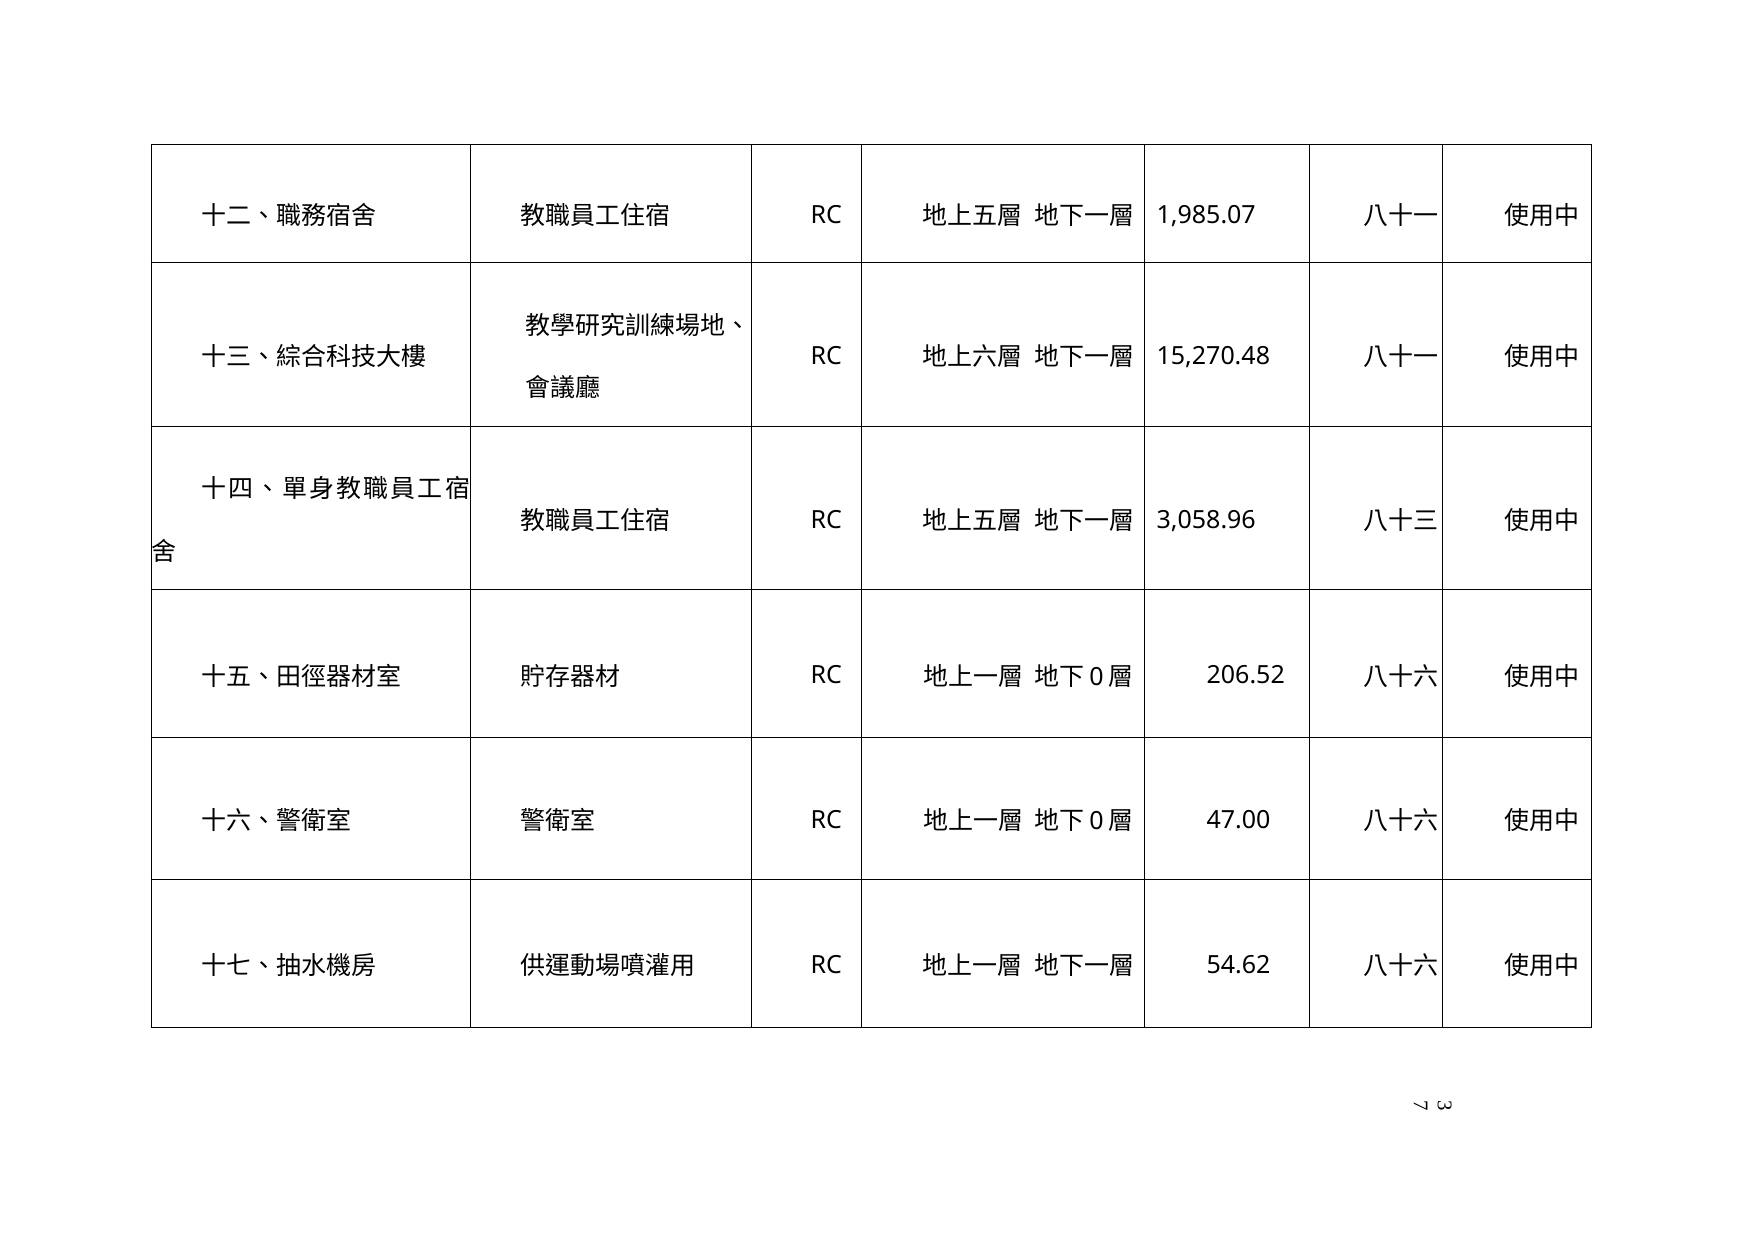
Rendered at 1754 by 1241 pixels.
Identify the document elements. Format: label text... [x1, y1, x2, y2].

table_cell [1619, 426, 1623, 589]
table_cell [1619, 879, 1623, 1027]
table_cell [1726, 737, 1730, 879]
table_cell [1592, 737, 1599, 879]
table_cell [1612, 737, 1616, 879]
table_cell [1634, 426, 1639, 589]
table_cell 1,985.07 [1145, 145, 1309, 262]
table_cell [1741, 737, 1745, 879]
table_cell [1719, 589, 1723, 737]
table_cell [1719, 144, 1723, 262]
table_cell [1592, 426, 1599, 589]
table_cell [1730, 589, 1734, 737]
table_cell 地上六層 地下一層 [862, 263, 1144, 426]
table_cell [1690, 879, 1694, 1027]
table_cell [1619, 737, 1623, 879]
table_cell 206.52 [1145, 590, 1309, 737]
table_cell 供運動場噴灌用 [471, 880, 751, 1027]
table_cell [1686, 879, 1690, 1027]
table_cell [1612, 589, 1616, 737]
table_cell [1697, 426, 1701, 589]
table_cell [1686, 737, 1690, 879]
table_cell 十四、單身教職員工宿舍 [152, 427, 470, 589]
table_cell [1748, 262, 1752, 426]
table_cell [1697, 589, 1701, 737]
table_cell [1619, 262, 1623, 426]
table_cell [1708, 879, 1712, 1027]
table_cell [1646, 737, 1650, 879]
table_cell 十六、警衛室 [152, 738, 470, 879]
table_cell [1697, 879, 1701, 1027]
table_cell [1741, 589, 1745, 737]
table_cell 地上五層 地下一層 [862, 427, 1144, 589]
table_cell [1634, 589, 1639, 737]
table_cell RC [752, 880, 861, 1027]
table_cell [1639, 426, 1643, 589]
table_cell RC [752, 263, 861, 426]
table_cell [1612, 879, 1616, 1027]
table_cell [1646, 589, 1650, 737]
table_cell [1730, 737, 1734, 879]
table_cell [1679, 737, 1683, 879]
table_cell 47.00 [1145, 738, 1309, 879]
table_cell [1712, 262, 1716, 426]
table_cell [1675, 589, 1679, 737]
table_cell 3,058.96 [1145, 427, 1309, 589]
table_cell [1748, 144, 1752, 262]
table_cell [1599, 144, 1603, 262]
table_cell [1626, 589, 1630, 737]
table_cell [1612, 144, 1616, 262]
table_cell [1639, 262, 1643, 426]
table_cell [1634, 879, 1639, 1027]
table_cell [1679, 589, 1683, 737]
table_cell [1592, 262, 1599, 426]
table_cell 警衛室 [471, 738, 751, 879]
table_cell [1679, 262, 1683, 426]
table_cell [1668, 737, 1672, 879]
table_cell [1679, 879, 1683, 1027]
table_cell 十二、職務宿舍 [152, 145, 470, 262]
table_cell [1708, 144, 1712, 262]
table_cell [1726, 589, 1730, 737]
table_cell [1726, 426, 1730, 589]
table_cell [1599, 589, 1603, 737]
table_cell [1612, 426, 1616, 589]
table_cell [1712, 737, 1716, 879]
table_cell 使用中 [1443, 880, 1591, 1027]
table_cell [1603, 262, 1607, 426]
table_cell RC [752, 738, 861, 879]
table_cell [1690, 737, 1694, 879]
table_cell [1675, 737, 1679, 879]
table_cell [1634, 262, 1639, 426]
table_cell [1697, 144, 1701, 262]
table_cell [1708, 737, 1712, 879]
table_cell [1708, 589, 1712, 737]
table_cell [1686, 426, 1690, 589]
table_cell 教學研究訓練場地、會議廳 [471, 263, 751, 426]
table_cell 八十一 [1310, 145, 1442, 262]
table_cell 使用中 [1443, 263, 1591, 426]
table_cell [1607, 589, 1612, 737]
table_cell [1686, 262, 1690, 426]
table_cell [1690, 426, 1694, 589]
table_cell [1634, 144, 1639, 262]
table_cell [1607, 737, 1612, 879]
table_cell [1697, 262, 1701, 426]
table_cell [1646, 426, 1650, 589]
table_cell [1712, 589, 1716, 737]
table_cell [1730, 144, 1734, 262]
table_cell [1708, 262, 1712, 426]
table_cell [1603, 737, 1607, 879]
table_cell [1657, 144, 1661, 262]
table_cell 使用中 [1443, 738, 1591, 879]
table_cell 十五、田徑器材室 [152, 590, 470, 737]
table_cell [1657, 262, 1661, 426]
table_cell [1668, 879, 1672, 1027]
table_cell [1675, 426, 1679, 589]
table_cell [1668, 589, 1672, 737]
table_cell 54.62 [1145, 880, 1309, 1027]
table_cell [1730, 879, 1734, 1027]
table_cell RC [752, 427, 861, 589]
table_cell [1668, 144, 1672, 262]
table_cell [1603, 879, 1607, 1027]
table_cell [1686, 589, 1690, 737]
table_cell [1675, 879, 1679, 1027]
table_cell 使用中 [1443, 427, 1591, 589]
table_cell [1603, 589, 1607, 737]
table_cell [1719, 879, 1723, 1027]
table_cell [1599, 879, 1603, 1027]
table_cell [1686, 144, 1690, 262]
table_cell 地上五層 地下一層 [862, 145, 1144, 262]
table_cell [1626, 262, 1630, 426]
table_cell 貯存器材 [471, 590, 751, 737]
table_cell [1626, 426, 1630, 589]
table_cell [1639, 589, 1643, 737]
table_cell [1592, 144, 1599, 262]
table_cell [1690, 144, 1694, 262]
table_cell [1730, 426, 1734, 589]
table_cell [1690, 262, 1694, 426]
table_cell [1612, 262, 1616, 426]
table_cell [1639, 879, 1643, 1027]
table_cell [1599, 426, 1603, 589]
table_cell [1607, 879, 1612, 1027]
table_cell 教職員工住宿 [471, 427, 751, 589]
table_cell [1741, 262, 1745, 426]
table_cell [1730, 262, 1734, 426]
table_cell [1726, 144, 1730, 262]
table_cell 十三、綜合科技大樓 [152, 263, 470, 426]
table_cell [1639, 144, 1643, 262]
table_cell [1603, 426, 1607, 589]
table_cell [1592, 589, 1599, 737]
table_cell 十七、抽水機房 [152, 880, 470, 1027]
table_cell 使用中 [1443, 145, 1591, 262]
table_cell [1741, 144, 1745, 262]
table_cell [1657, 589, 1661, 737]
table_cell [1619, 144, 1623, 262]
table_cell RC [752, 145, 861, 262]
table_cell [1630, 426, 1634, 589]
table_cell [1657, 879, 1661, 1027]
table_cell [1712, 879, 1716, 1027]
table_cell 地上一層 地下一層 [862, 880, 1144, 1027]
table_cell 八十六 [1310, 590, 1442, 737]
table_cell [1626, 144, 1630, 262]
table_cell 地上一層 地下0層 [862, 590, 1144, 737]
table_cell 使用中 [1443, 590, 1591, 737]
table_cell [1657, 426, 1661, 589]
table_cell RC [752, 590, 861, 737]
table_cell [1626, 879, 1630, 1027]
table_cell [1634, 737, 1639, 879]
table_cell 八十一 [1310, 263, 1442, 426]
table_cell [1630, 262, 1634, 426]
table_cell [1599, 737, 1603, 879]
table_cell 15,270.48 [1145, 263, 1309, 426]
table_cell [1668, 262, 1672, 426]
table_cell [1726, 262, 1730, 426]
table_cell [1646, 262, 1650, 426]
table_cell [1646, 879, 1650, 1027]
table_cell [1748, 737, 1752, 879]
table_cell [1708, 426, 1712, 589]
table_cell [1630, 879, 1634, 1027]
table_cell [1603, 144, 1607, 262]
table_cell [1719, 737, 1723, 879]
table_cell [1679, 144, 1683, 262]
table_cell [1607, 262, 1612, 426]
table_cell [1741, 879, 1745, 1027]
table_cell [1668, 426, 1672, 589]
table_cell [1630, 737, 1634, 879]
table_cell [1748, 589, 1752, 737]
table_cell [1697, 737, 1701, 879]
table_cell [1719, 262, 1723, 426]
table_cell 八十三 [1310, 427, 1442, 589]
table_cell [1646, 144, 1650, 262]
table_cell [1657, 737, 1661, 879]
table_cell [1726, 879, 1730, 1027]
table_cell [1619, 589, 1623, 737]
table_cell [1712, 426, 1716, 589]
table_cell [1690, 589, 1694, 737]
table_cell 地上一層 地下0層 [862, 738, 1144, 879]
table_cell [1748, 426, 1752, 589]
table_cell [1626, 737, 1630, 879]
table_cell [1599, 262, 1603, 426]
table_cell [1639, 737, 1643, 879]
table_cell [1675, 262, 1679, 426]
table_cell [1741, 426, 1745, 589]
table_cell [1592, 879, 1599, 1027]
table_cell [1748, 879, 1752, 1027]
table_cell [1675, 144, 1679, 262]
table_cell 教職員工住宿 [471, 145, 751, 262]
table_cell [1679, 426, 1683, 589]
table_cell 八十六 [1310, 880, 1442, 1027]
table_cell [1630, 589, 1634, 737]
table_cell [1607, 144, 1612, 262]
table_cell [1607, 426, 1612, 589]
table_cell 八十六 [1310, 738, 1442, 879]
table_cell [1712, 144, 1716, 262]
table_cell [1630, 144, 1634, 262]
table_cell [1719, 426, 1723, 589]
